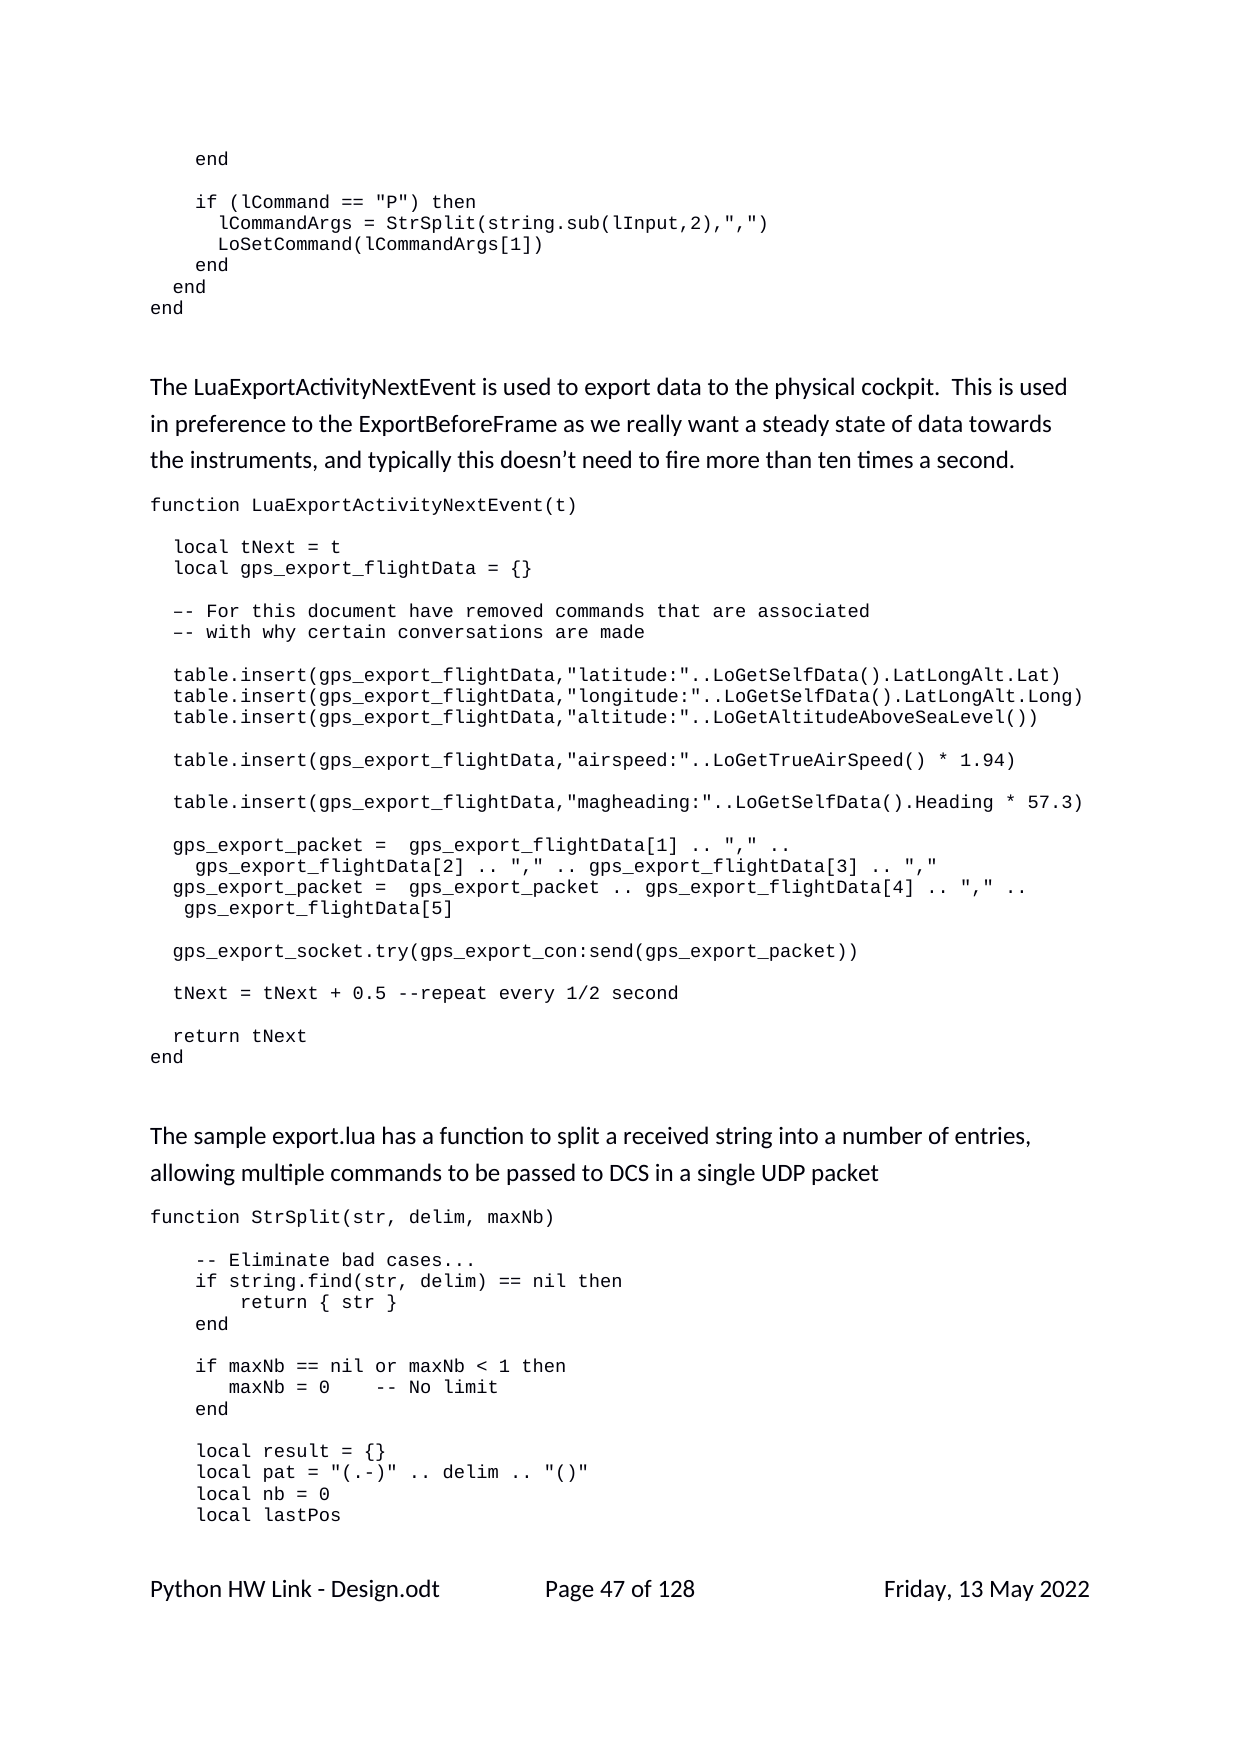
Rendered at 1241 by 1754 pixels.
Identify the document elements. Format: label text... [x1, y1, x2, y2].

text return tNext [150, 1027, 1090, 1048]
text end [150, 256, 1090, 277]
text -- Eliminate bad cases... [150, 1251, 1090, 1272]
text end [150, 277, 1090, 299]
text LoSetCommand(lCommandArgs[1]) [150, 235, 1090, 256]
text table.insert(gps_export_flightData,"magheading:"..LoGetSelfData().Heading * 57.3) [150, 793, 1090, 814]
text –- For this document have removed commands that are associated [150, 602, 1090, 623]
text table.insert(gps_export_flightData,"longitude:"..LoGetSelfData().LatLongAlt.Long) [150, 687, 1090, 708]
text gps_export_packet = gps_export_packet .. gps_export_flightData[4] .. "," .. [150, 878, 1090, 899]
text local tNext = t [150, 538, 1090, 559]
text table.insert(gps_export_flightData,"latitude:"..LoGetSelfData().LatLongAlt.Lat) [150, 665, 1090, 687]
text local gps_export_flightData = {} [150, 559, 1090, 580]
text end [150, 1048, 1090, 1069]
text function LuaExportActivityNextEvent(t) [150, 495, 1090, 517]
text gps_export_flightData[2] .. "," .. gps_export_flightData[3] .. "," [150, 857, 1090, 878]
text local lastPos [150, 1506, 1090, 1527]
text The LuaExportActivityNextEvent is used to export data to the physical cockpit. This is used in preference to the ExportBeforeFrame as we really want a steady state of data towards the instruments, and typically this doesn’t need to fire more than ten times a second. [150, 371, 1090, 475]
text table.insert(gps_export_flightData,"airspeed:"..LoGetTrueAirSpeed() * 1.94) [150, 750, 1090, 772]
text end [150, 150, 1090, 171]
text return { str } [150, 1293, 1090, 1314]
text gps_export_packet = gps_export_flightData[1] .. "," .. [150, 835, 1090, 857]
text The sample export.lua has a function to split a received string into a number of entries, allowing multiple commands to be passed to DCS in a single UDP packet [150, 1120, 1090, 1187]
text local result = {} [150, 1442, 1090, 1463]
text gps_export_socket.try(gps_export_con:send(gps_export_packet)) [150, 942, 1090, 963]
text function StrSplit(str, delim, maxNb) [150, 1208, 1090, 1229]
text lCommandArgs = StrSplit(string.sub(lInput,2),",") [150, 214, 1090, 235]
text local nb = 0 [150, 1484, 1090, 1506]
text table.insert(gps_export_flightData,"altitude:"..LoGetAltitudeAboveSeaLevel()) [150, 708, 1090, 729]
text local pat = "(.-)" .. delim .. "()" [150, 1463, 1090, 1484]
text if string.find(str, delim) == nil then [150, 1272, 1090, 1293]
text end [150, 1314, 1090, 1336]
text end [150, 1399, 1090, 1421]
text if (lCommand == "P") then [150, 192, 1090, 214]
text –- with why certain conversations are made [150, 623, 1090, 644]
text end [150, 299, 1090, 320]
text tNext = tNext + 0.5 --repeat every 1/2 second [150, 984, 1090, 1005]
text if maxNb == nil or maxNb < 1 then [150, 1357, 1090, 1378]
text gps_export_flightData[5] [150, 899, 1090, 920]
text maxNb = 0 -- No limit [150, 1378, 1090, 1399]
